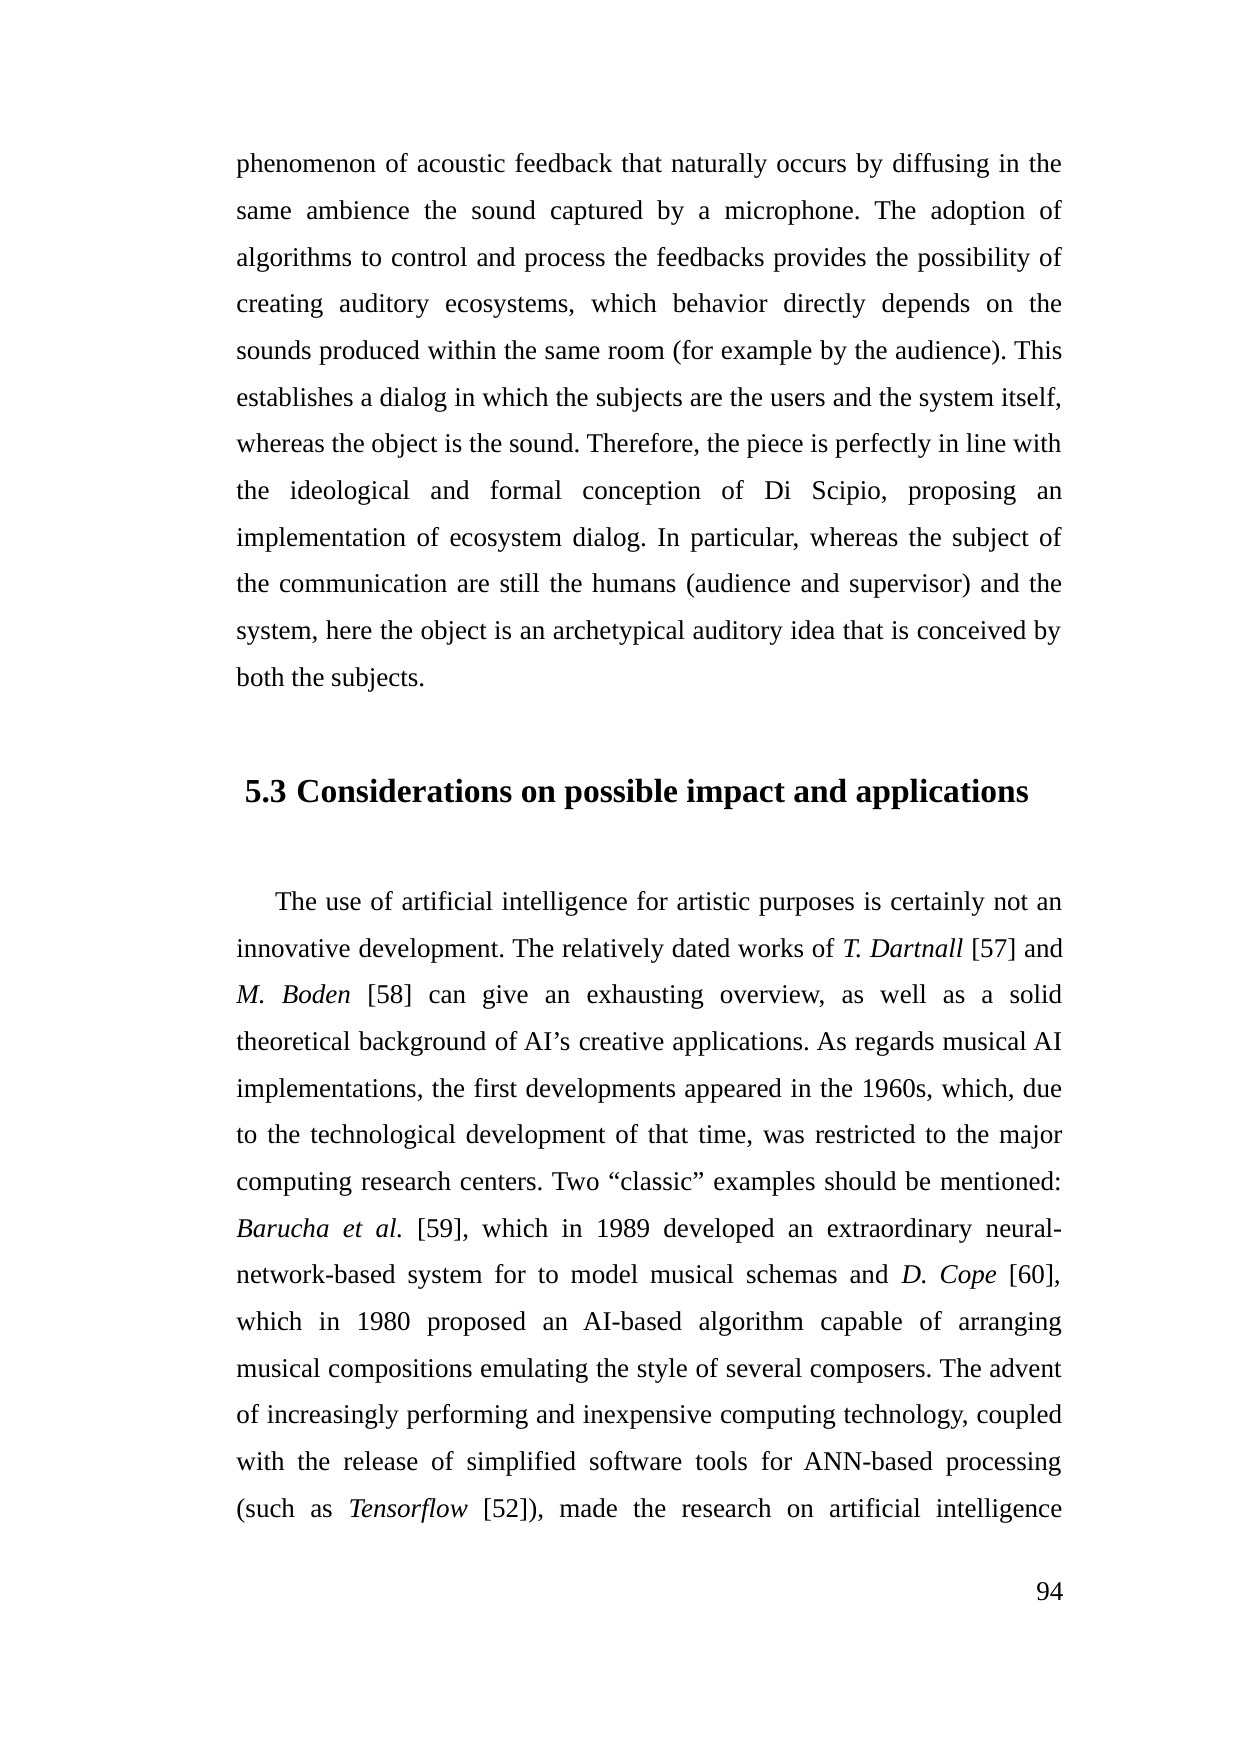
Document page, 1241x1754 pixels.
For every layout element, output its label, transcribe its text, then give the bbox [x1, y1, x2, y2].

text phenomenon of acoustic feedback that naturally occurs by diffusing in the same ambience the sound captured by a microphone. The adoption of algorithms to control and process the feedbacks provides the possibility of creating auditory ecosystems, which behavior directly depends on the sounds produced within the same room (for example by the audience). This establishes a dialog in which the subjects are the users and the system itself, whereas the object is the sound. Therefore, the piece is perfectly in line with the ideological and formal conception of Di Scipio, proposing an implementation of ecosystem dialog. In particular, whereas the subject of the communication are still the humans (audience and supervisor) and the system, here the object is an archetypical auditory idea that is conceived by both the subjects. [236, 148, 1063, 692]
text The use of artificial intelligence for artistic purposes is certainly not an innovative development. The relatively dated works of T. Dartnall [57] and M. Boden [58] can give an exhausting overview, as well as a solid theoretical background of AI’s creative applications. As regards musical AI implementations, the first developments appeared in the 1960s, which, due to the technological development of that time, was restricted to the major computing research centers. Two “classic” examples should be mentioned: Barucha et al. [59], which in 1989 developed an extraordinary neural-network-based system for to model musical schemas and D. Cope [60], which in 1980 proposed an AI-based algorithm capable of arranging musical compositions emulating the style of several composers. The advent of increasingly performing and inexpensive computing technology, coupled with the release of simplified software tools for ANN-based processing (such as Tensorflow [52]), made the research on artificial intelligence [236, 885, 1063, 1523]
subtitle Considerations on possible impact and applications [236, 772, 1063, 810]
